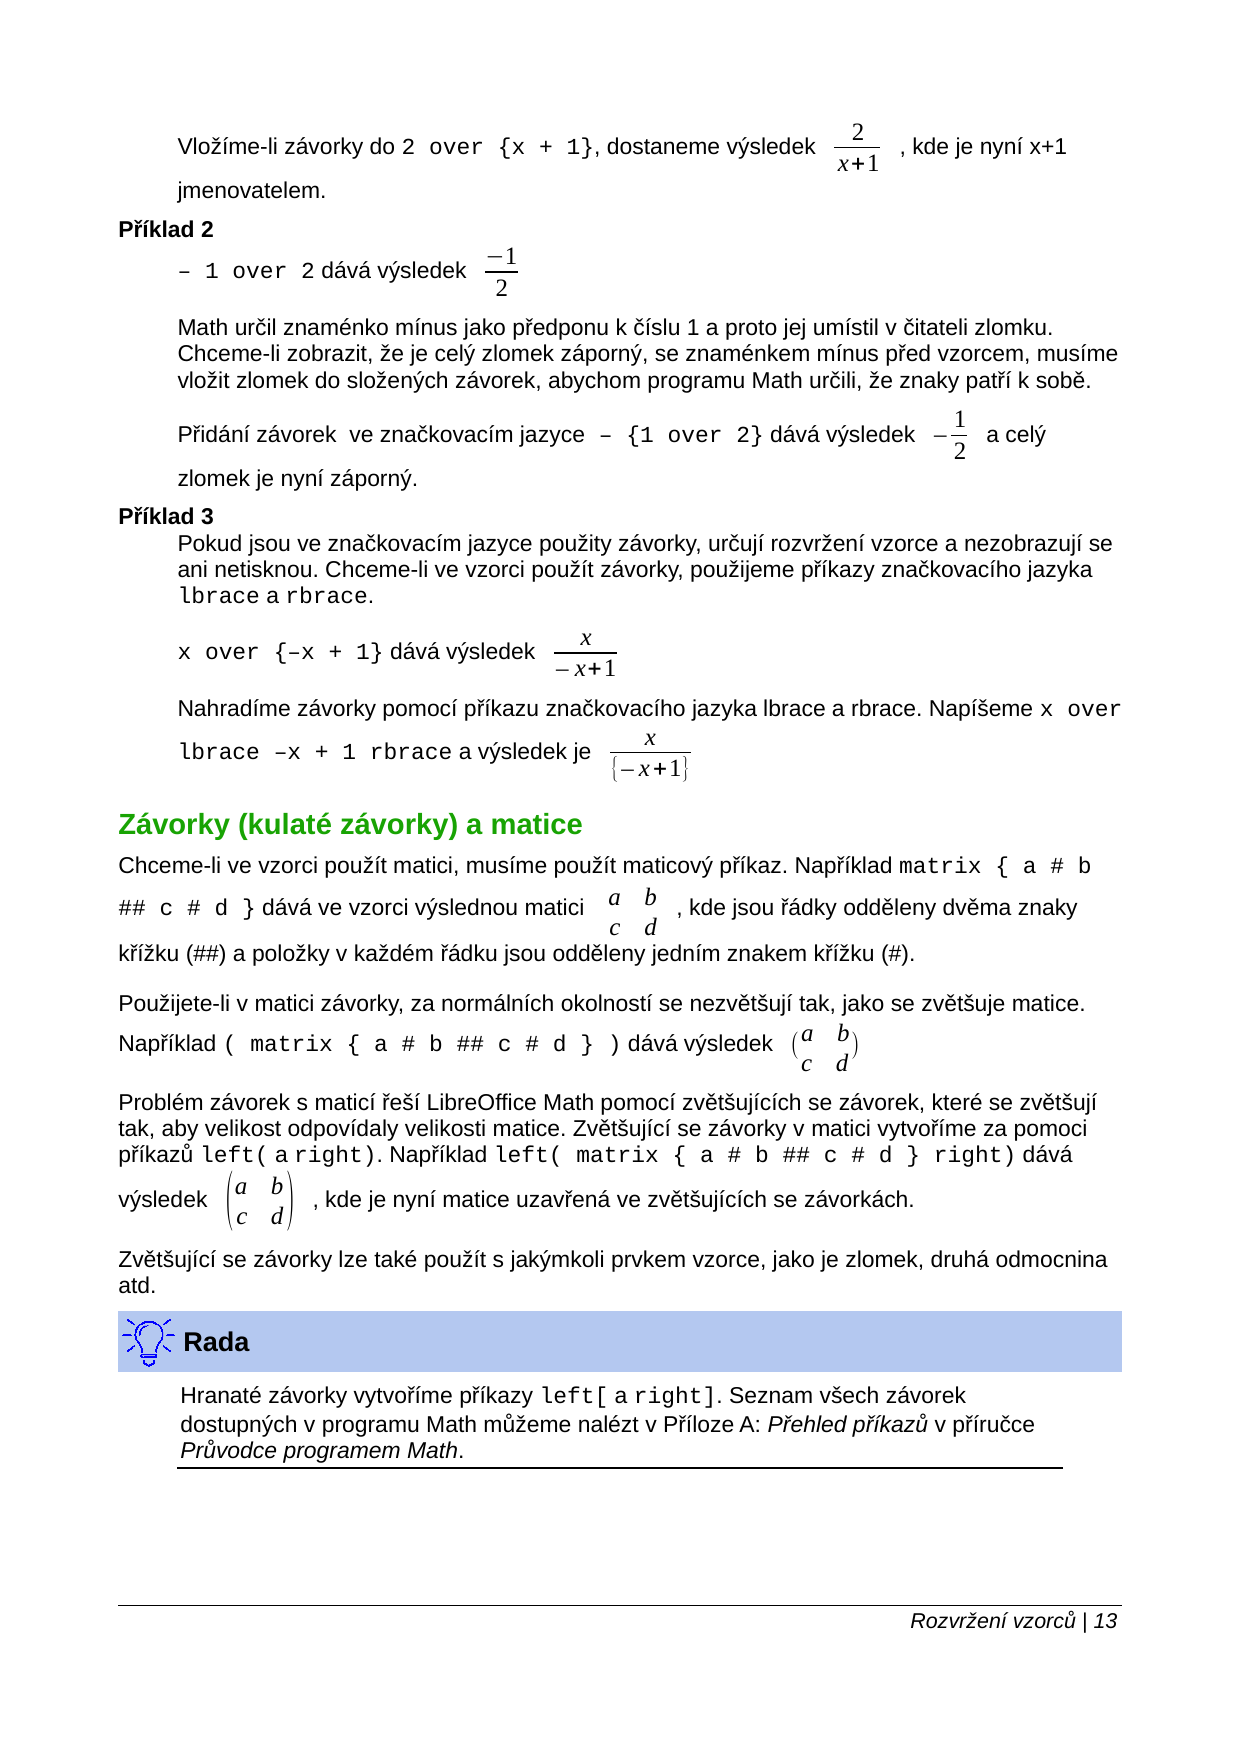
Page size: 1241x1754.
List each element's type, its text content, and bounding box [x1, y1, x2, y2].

text Použijete-li v matici závorky, za normálních okolností se nezvětšují tak, jako se zvětšuje matice. Například ( matrix { a # b ## c # d } ) dává výsledek [118, 990, 1122, 1076]
text Příklad 2 [118, 216, 1122, 242]
subtitle Závorky (kulaté závorky) a matice [118, 807, 1122, 841]
picture [119, 1311, 179, 1371]
text x over {–x + 1} dává výsledek [177, 623, 1122, 682]
text Příklad 3 [118, 503, 1122, 530]
subtitle Rada [118, 1311, 1122, 1372]
text Nahradíme závorky pomocí příkazu značkovacího jazyka lbrace a rbrace. Napíšeme x over lbrace –x + 1 rbrace a výsledek je [177, 695, 1122, 783]
text Zvětšující se závorky lze také použít s jakýmkoli prvkem vzorce, jako je zlomek, druhá odmocnina atd. [118, 1246, 1122, 1298]
text Přidání závorek ve značkovacím jazyce – {1 over 2} dává výsledeka celý zlomek je nyní záporný. [177, 405, 1122, 491]
text Math určil znaménko mínus jako předponu k číslu 1 a proto jej umístil v čitateli zlomku. Chceme-li zobrazit, že je celý zlomek záporný, se znaménkem mínus před vzorcem, musíme vložit zlomek do složených závorek, abychom programu Math určili, že znaky patří k sobě. [177, 314, 1122, 393]
text Problém závorek s maticí řeší LibreOffice Math pomocí zvětšujících se závorek, které se zvětšují tak, aby velikost odpovídaly velikosti matice. Zvětšující se závorky v matici vytvoříme za pomoci příkazů left( a right). Například left( matrix { a # b ## c # d } right) dává výsledek, kde je nyní matice uzavřená ve zvětšujících se závorkách. [118, 1089, 1122, 1233]
text Vložíme-li závorky do 2 over {x + 1}, dostaneme výsledek, kde je nyní x+1 jmenovatelem. [177, 118, 1122, 203]
text – 1 over 2 dává výsledek [177, 242, 1122, 301]
text Pokud jsou ve značkovacím jazyce použity závorky, určují rozvržení vzorce a nezobrazují se ani netisknou. Chceme-li ve vzorci použít závorky, použijeme příkazy značkovacího jazyka lbrace a rbrace. [177, 530, 1122, 611]
text Hranaté závorky vytvoříme příkazy left[ a right]. Seznam všech závorek dostupných v programu Math můžeme nalézt v Příloze A: Přehled příkazů v příručce Průvodce programem Math. [177, 1379, 1063, 1467]
text Chceme-li ve vzorci použít matici, musíme použít maticový příkaz. Například matrix { a # b ## c # d } dává ve vzorci výslednou matici , kde jsou řádky odděleny dvěma znaky křížku (##) a položky v každém řádku jsou odděleny jedním znakem křížku (#). [118, 852, 1122, 967]
